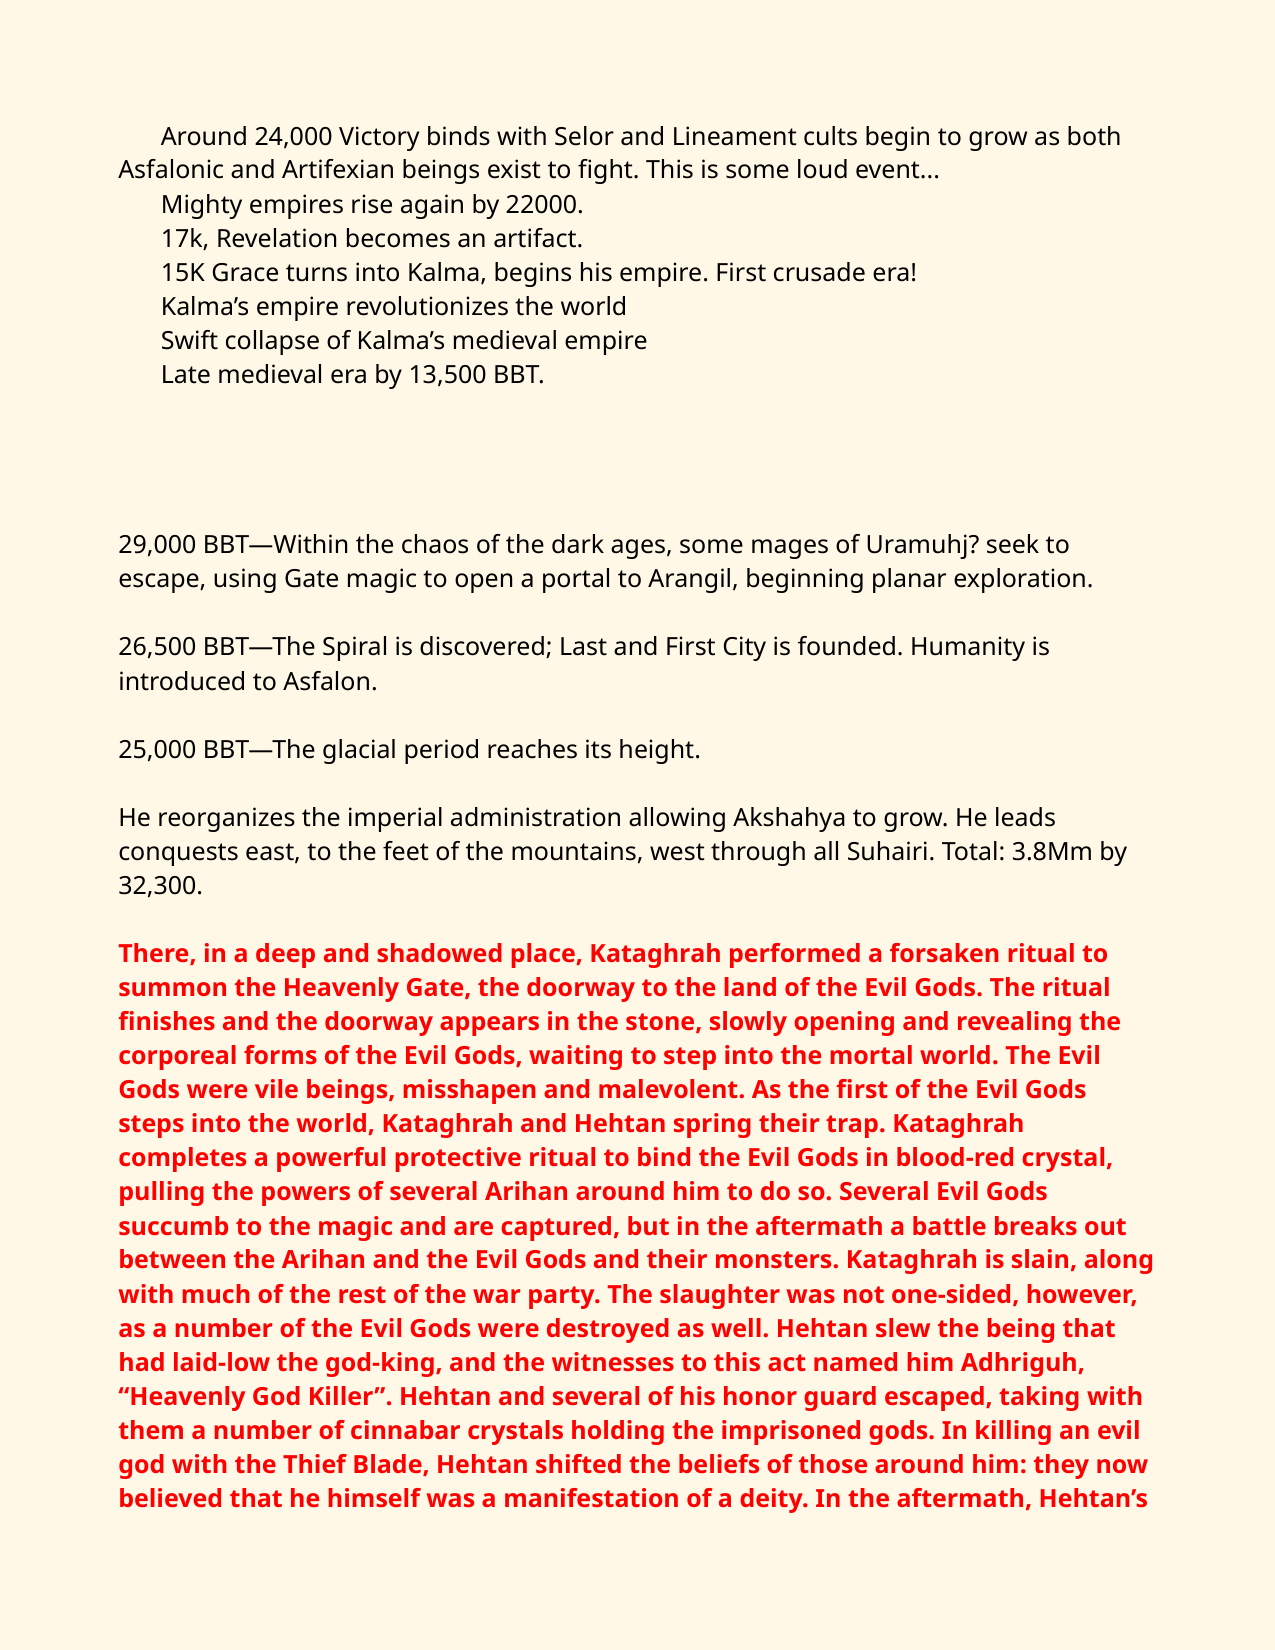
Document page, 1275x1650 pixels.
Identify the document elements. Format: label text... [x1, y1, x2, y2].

text He reorganizes the imperial administration allowing Akshahya to grow. He leads conquests east, to the feet of the mountains, west through all Suhairi. Total: 3.8Mm by 32,300. [118, 799, 1157, 902]
text There, in a deep and shadowed place, Kataghrah performed a forsaken ritual to summon the Heavenly Gate, the doorway to the land of the Evil Gods. The ritual finishes and the doorway appears in the stone, slowly opening and revealing the corporeal forms of the Evil Gods, waiting to step into the mortal world. The Evil Gods were vile beings, misshapen and malevolent. As the first of the Evil Gods steps into the world, Kataghrah and Hehtan spring their trap. Kataghrah completes a powerful protective ritual to bind the Evil Gods in blood-red crystal, pulling the powers of several Arihan around him to do so. Several Evil Gods succumb to the magic and are captured, but in the aftermath a battle breaks out between the Arihan and the Evil Gods and their monsters. Kataghrah is slain, along with much of the rest of the war party. The slaughter was not one-sided, however, as a number of the Evil Gods were destroyed as well. Hehtan slew the being that had laid-low the god-king, and the witnesses to this act named him Adhriguh, “Heavenly God Killer”. Hehtan and several of his honor guard escaped, taking with them a number of cinnabar crystals holding the imprisoned gods. In killing an evil god with the Thief Blade, Hehtan shifted the beliefs of those around him: they now believed that he himself was a manifestation of a deity. In the aftermath, Hehtan’s [118, 936, 1157, 1515]
text Mighty empires rise again by 22000. [118, 186, 1157, 220]
text 25,000 BBT—The glacial period reaches its height. [118, 731, 1157, 765]
text 15K Grace turns into Kalma, begins his empire. First crusade era! [118, 254, 1157, 288]
text Kalma’s empire revolutionizes the world [118, 288, 1157, 322]
text Around 24,000 Victory binds with Selor and Lineament cults begin to grow as both Asfalonic and Artifexian beings exist to fight. This is some loud event... [118, 118, 1157, 186]
text Late medieval era by 13,500 BBT. [118, 357, 1157, 391]
text Swift collapse of Kalma’s medieval empire [118, 322, 1157, 357]
text 29,000 BBT—Within the chaos of the dark ages, some mages of Uramuhj? seek to escape, using Gate magic to open a portal to Arangil, beginning planar exploration. [118, 527, 1157, 595]
text 26,500 BBT—The Spiral is discovered; Last and First City is founded. Humanity is introduced to Asfalon. [118, 629, 1157, 697]
text 17k, Revelation becomes an artifact. [118, 220, 1157, 254]
